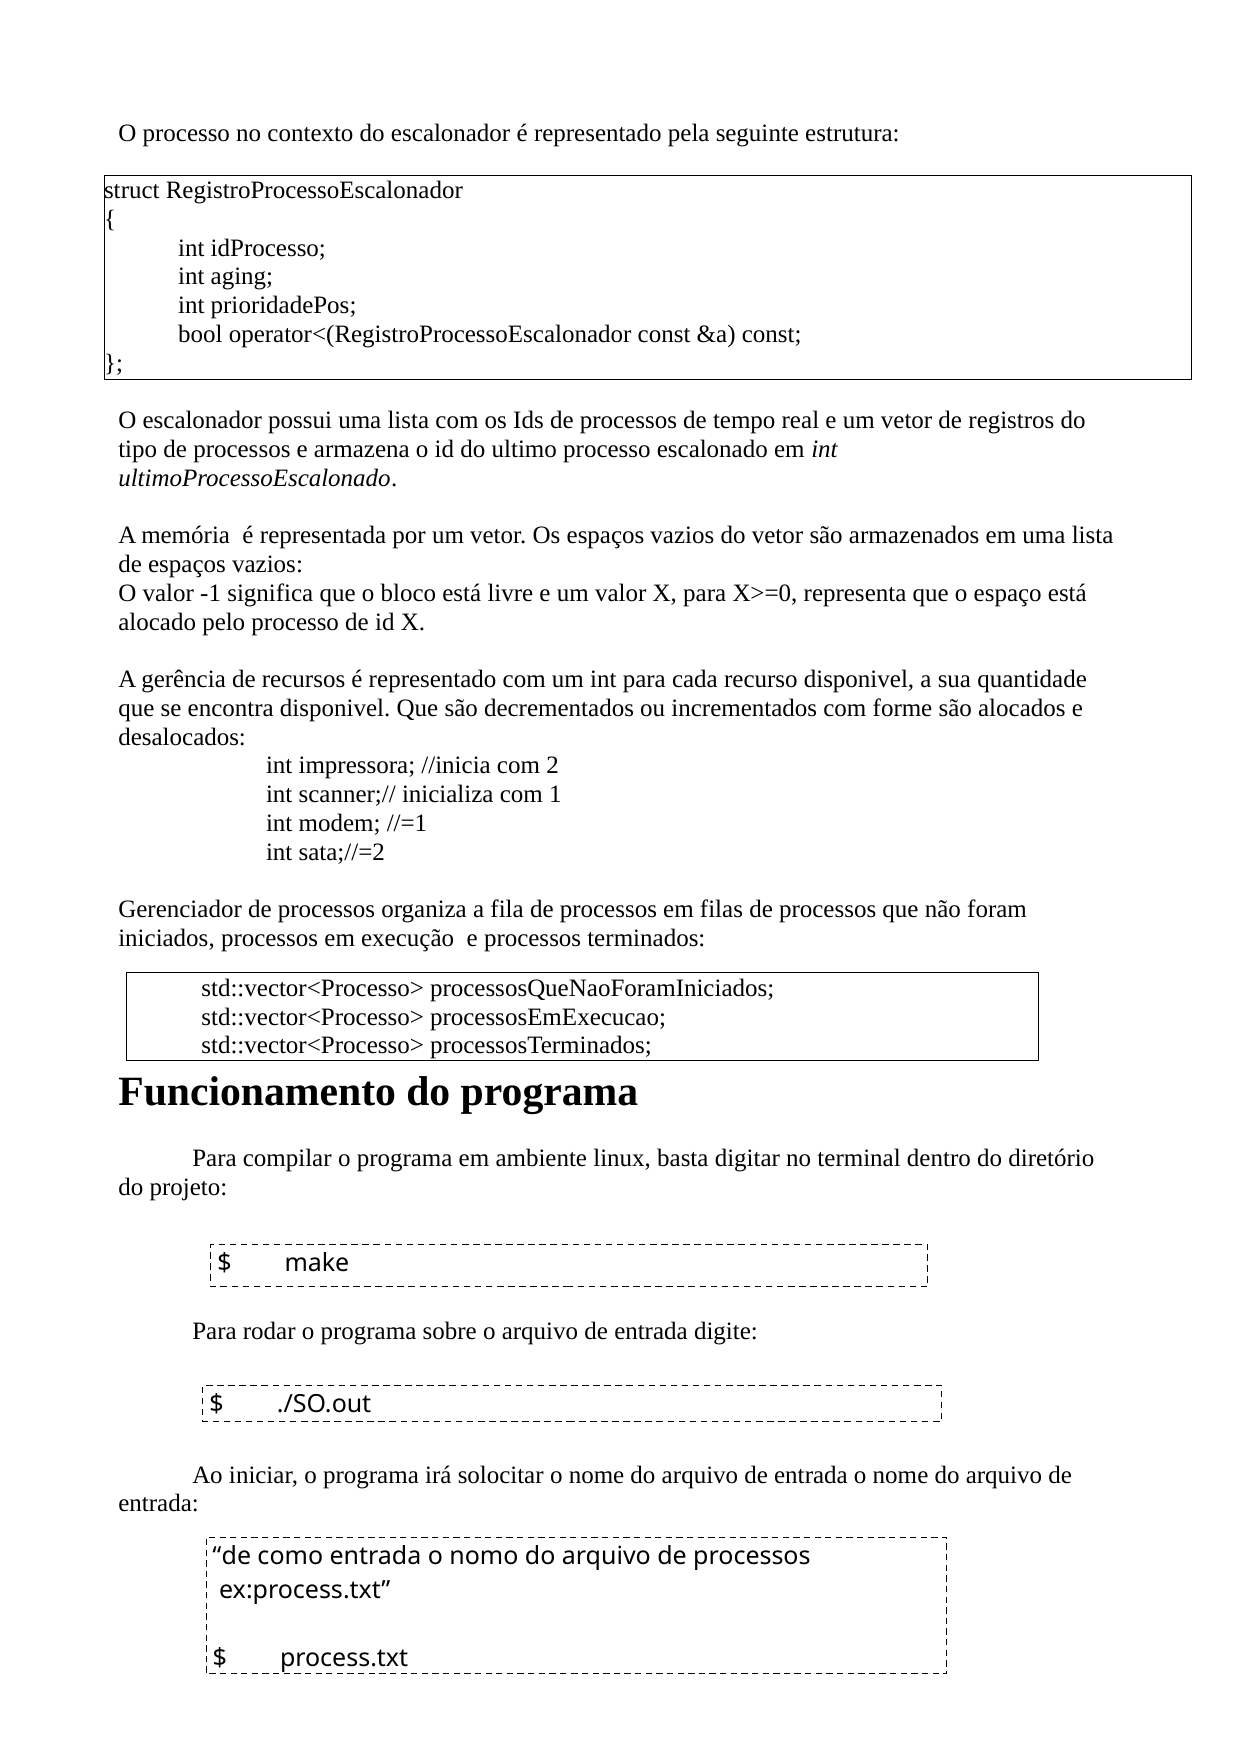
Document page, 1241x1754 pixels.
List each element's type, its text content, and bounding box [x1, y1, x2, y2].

text A gerência de recursos é representado com um int para cada recurso disponivel, a sua quantidade que se encontra disponivel. Que são decrementados ou incrementados com forme são alocados e desalocados: [118, 664, 1122, 751]
text O processo no contexto do escalonador é representado pela seguinte estrutura: [118, 118, 1122, 147]
text int modem; //=1 [118, 808, 1122, 837]
text Gerenciador de processos organiza a fila de processos em filas de processos que não foram iniciados, processos em execução e processos terminados: [118, 894, 1122, 952]
text Ao iniciar, o programa irá solocitar o nome do arquivo de entrada o nome do arquivo de entrada: [118, 1460, 1122, 1517]
text int scanner;// inicializa com 1 [118, 779, 1122, 808]
text O valor -1 significa que o bloco está livre e um valor X, para X>=0, representa que o espaço está alocado pelo processo de id X. [118, 578, 1122, 636]
text Funcionamento do programa [118, 1067, 1122, 1115]
text A memória é representada por um vetor. Os espaços vazios do vetor são armazenados em uma lista de espaços vazios: [118, 521, 1122, 578]
text int impressora; //inicia com 2 [118, 751, 1122, 779]
text O escalonador possui uma lista com os Ids de processos de tempo real e um vetor de registros do tipo de processos e armazena o id do ultimo processo escalonado em int ultimoProcessoEscalonado. [118, 406, 1122, 492]
text Para compilar o programa em ambiente linux, basta digitar no terminal dentro do diretório do projeto: [118, 1143, 1122, 1201]
text int sata;//=2 [118, 837, 1122, 866]
text Para rodar o programa sobre o arquivo de entrada digite: [118, 1316, 1122, 1345]
